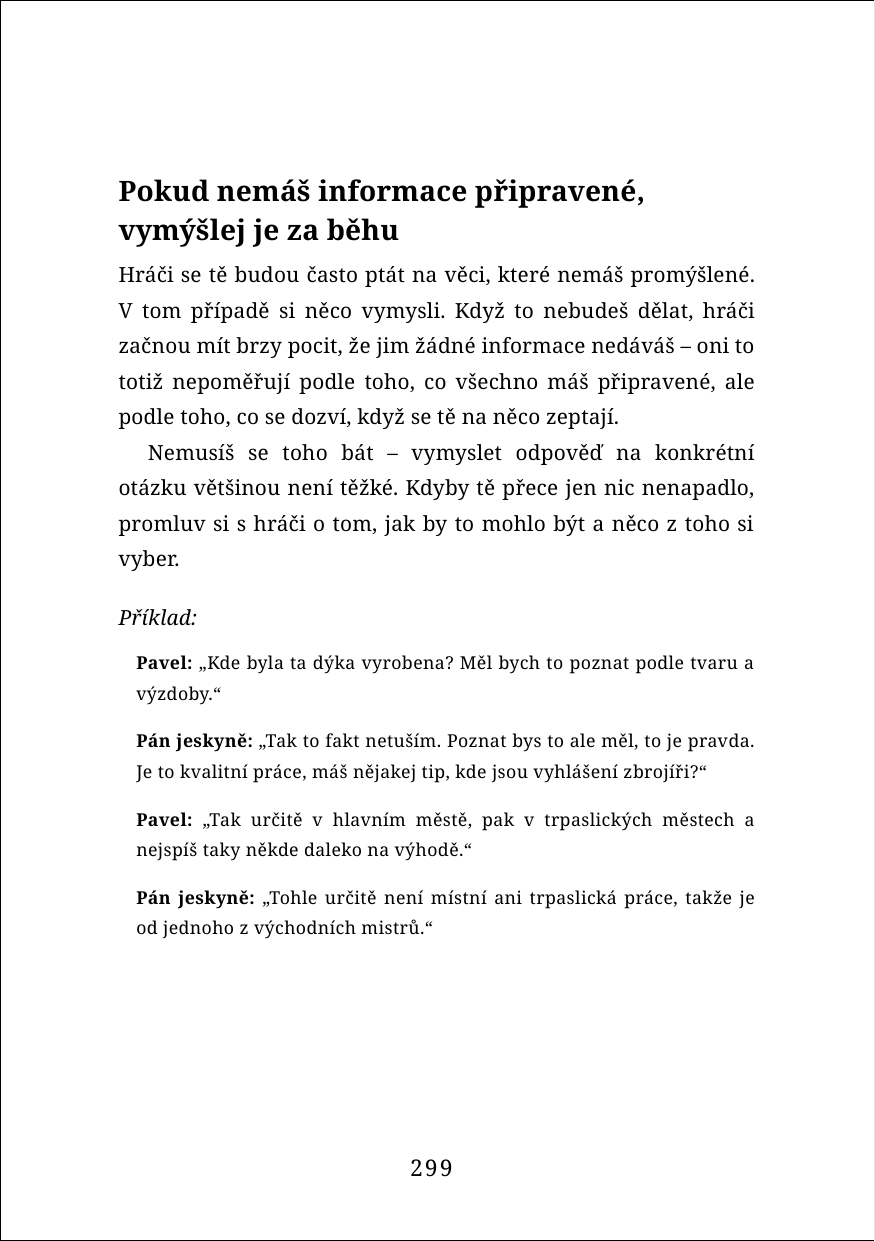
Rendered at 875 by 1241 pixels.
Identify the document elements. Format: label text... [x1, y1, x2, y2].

text Pán jeskyně: „Tak to fakt netuším. Poznat bys to ale měl, to je pravda. Je to kvalitní práce, máš nějakej tip, kde jsou vyhlášení zbrojíři?“ [136, 729, 756, 783]
text Pavel: „Tak určitě v hlavním městě, pak v trpaslických městech a nejspíš taky někde daleko na výhodě.“ [136, 807, 756, 861]
text Hráči se tě budou často ptát na věci, které nemáš promýšlené. V tom případě si něco vymysli. Když to nebudeš dělat, hráči začnou mít brzy pocit, že jim žádné informace nedáváš – oni to totiž nepoměřují podle toho, co všechno máš připravené, ale podle toho, co se dozví, když se tě na něco zeptají. Nemusíš se toho bát – vymyslet odpověď na konkrétní otázku většinou není těžké. Kdyby tě přece jen nic nenapadlo, promluv si s hráči o tom, jak by to mohlo být a něco z toho si vyber. [118, 260, 756, 573]
text Příklad: [118, 603, 756, 632]
subtitle Pokud nemáš informace připravené, vymýšlej je za běhu [118, 172, 756, 248]
text Pán jeskyně: „Tohle určitě není místní ani trpaslická práce, takže je od jednoho z východních mistrů.“ [136, 885, 756, 939]
text Pavel: „Kde byla ta dýka vyrobena? Měl bych to poznat podle tvaru a výzdoby.“ [136, 651, 756, 705]
